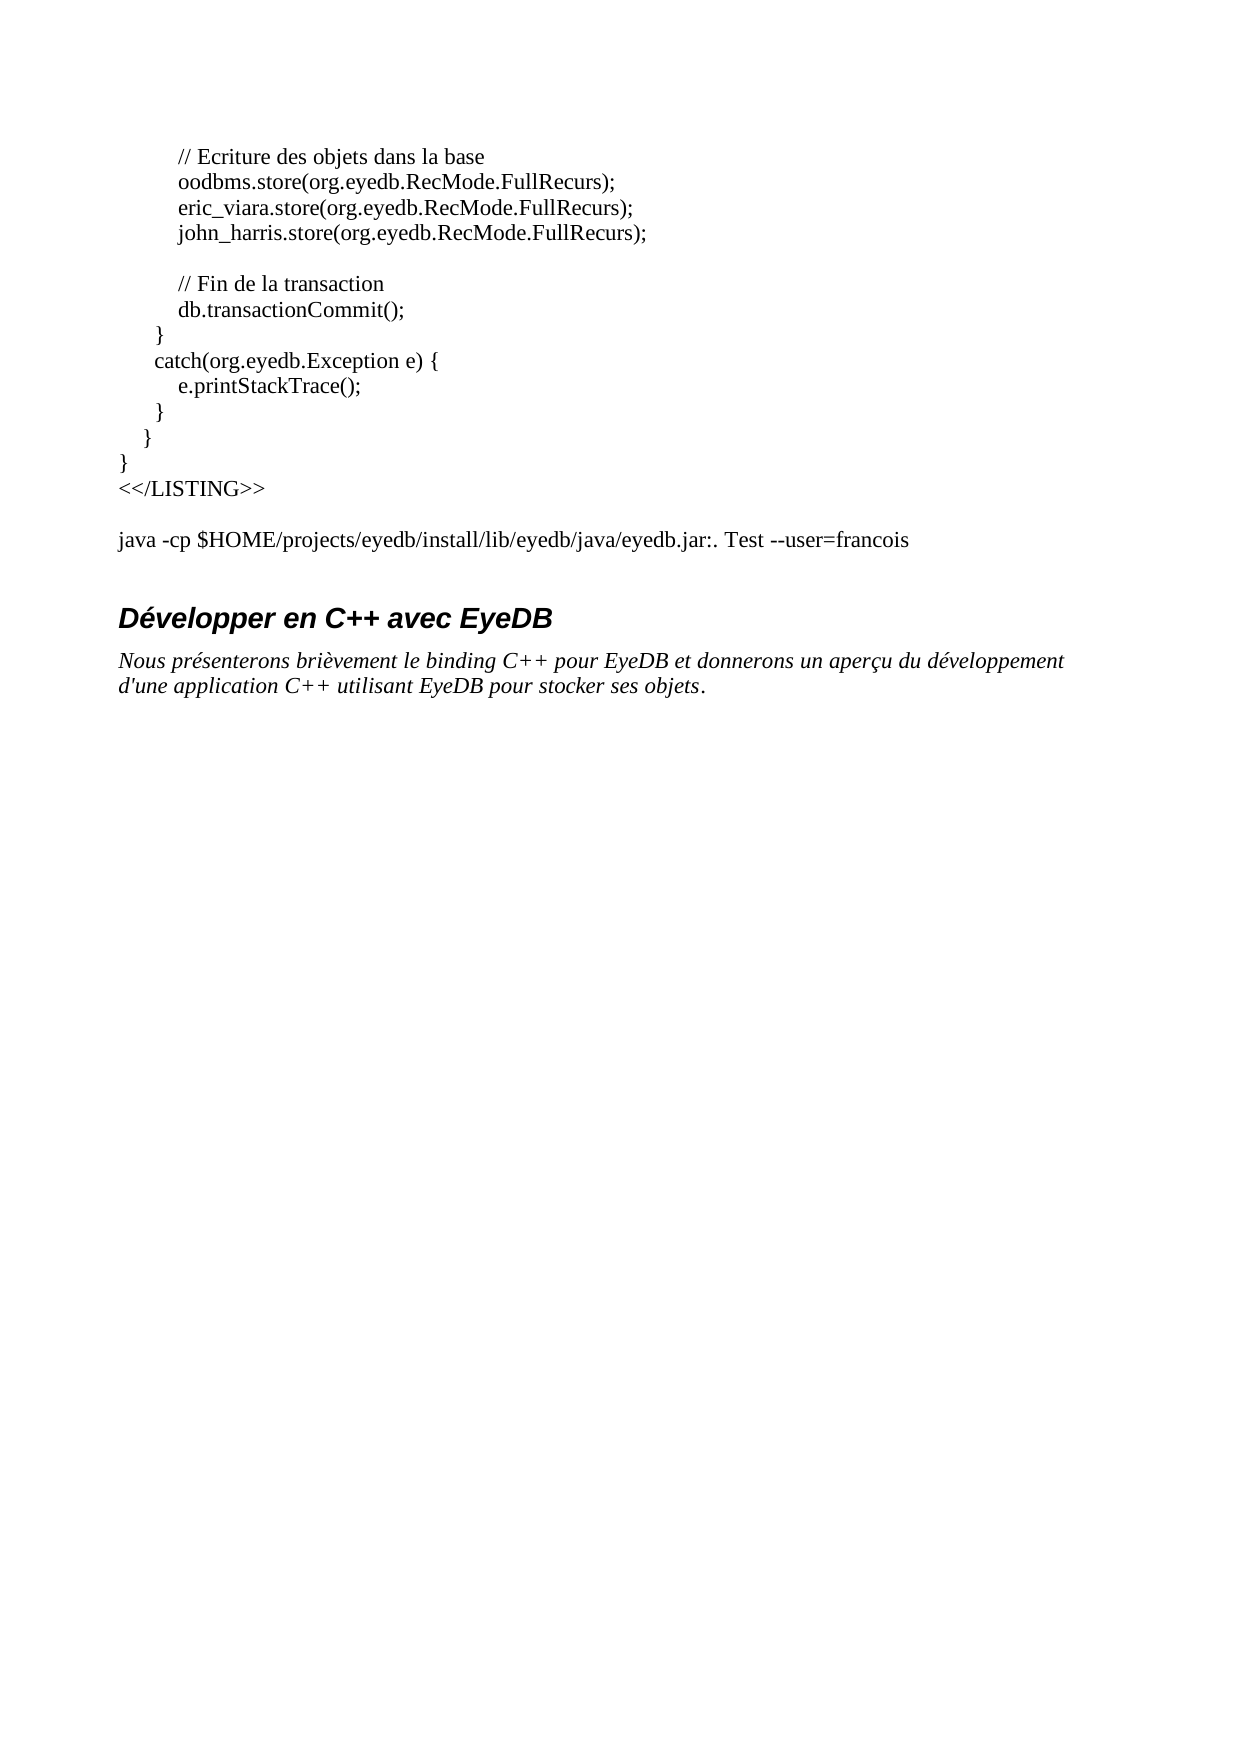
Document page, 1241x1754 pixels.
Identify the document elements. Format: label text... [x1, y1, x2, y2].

subtitle Développer en C++ avec EyeDB [118, 602, 1122, 635]
text eric_viara.store(org.eyedb.RecMode.FullRecurs); [118, 195, 1122, 220]
text db.transactionCommit(); [118, 297, 1122, 322]
text } [118, 399, 1122, 424]
text e.printStackTrace(); [118, 373, 1122, 399]
text catch(org.eyedb.Exception e) { [118, 348, 1122, 373]
text java -cp $HOME/projects/eyedb/install/lib/eyedb/java/eyedb.jar:. Test --user=francois [118, 526, 1122, 552]
text <</LISTING>> [118, 475, 1122, 501]
text oodbms.store(org.eyedb.RecMode.FullRecurs); [118, 169, 1122, 195]
text } [118, 322, 1122, 348]
text john_harris.store(org.eyedb.RecMode.FullRecurs); [118, 220, 1122, 246]
text } [118, 450, 1122, 475]
text // Ecriture des objets dans la base [118, 144, 1122, 169]
text Nous présenterons brièvement le binding C++ pour EyeDB et donnerons un aperçu du développement d'une application C++ utilisant EyeDB pour stocker ses objets. [118, 647, 1122, 698]
text } [118, 424, 1122, 450]
text // Fin de la transaction [118, 271, 1122, 297]
